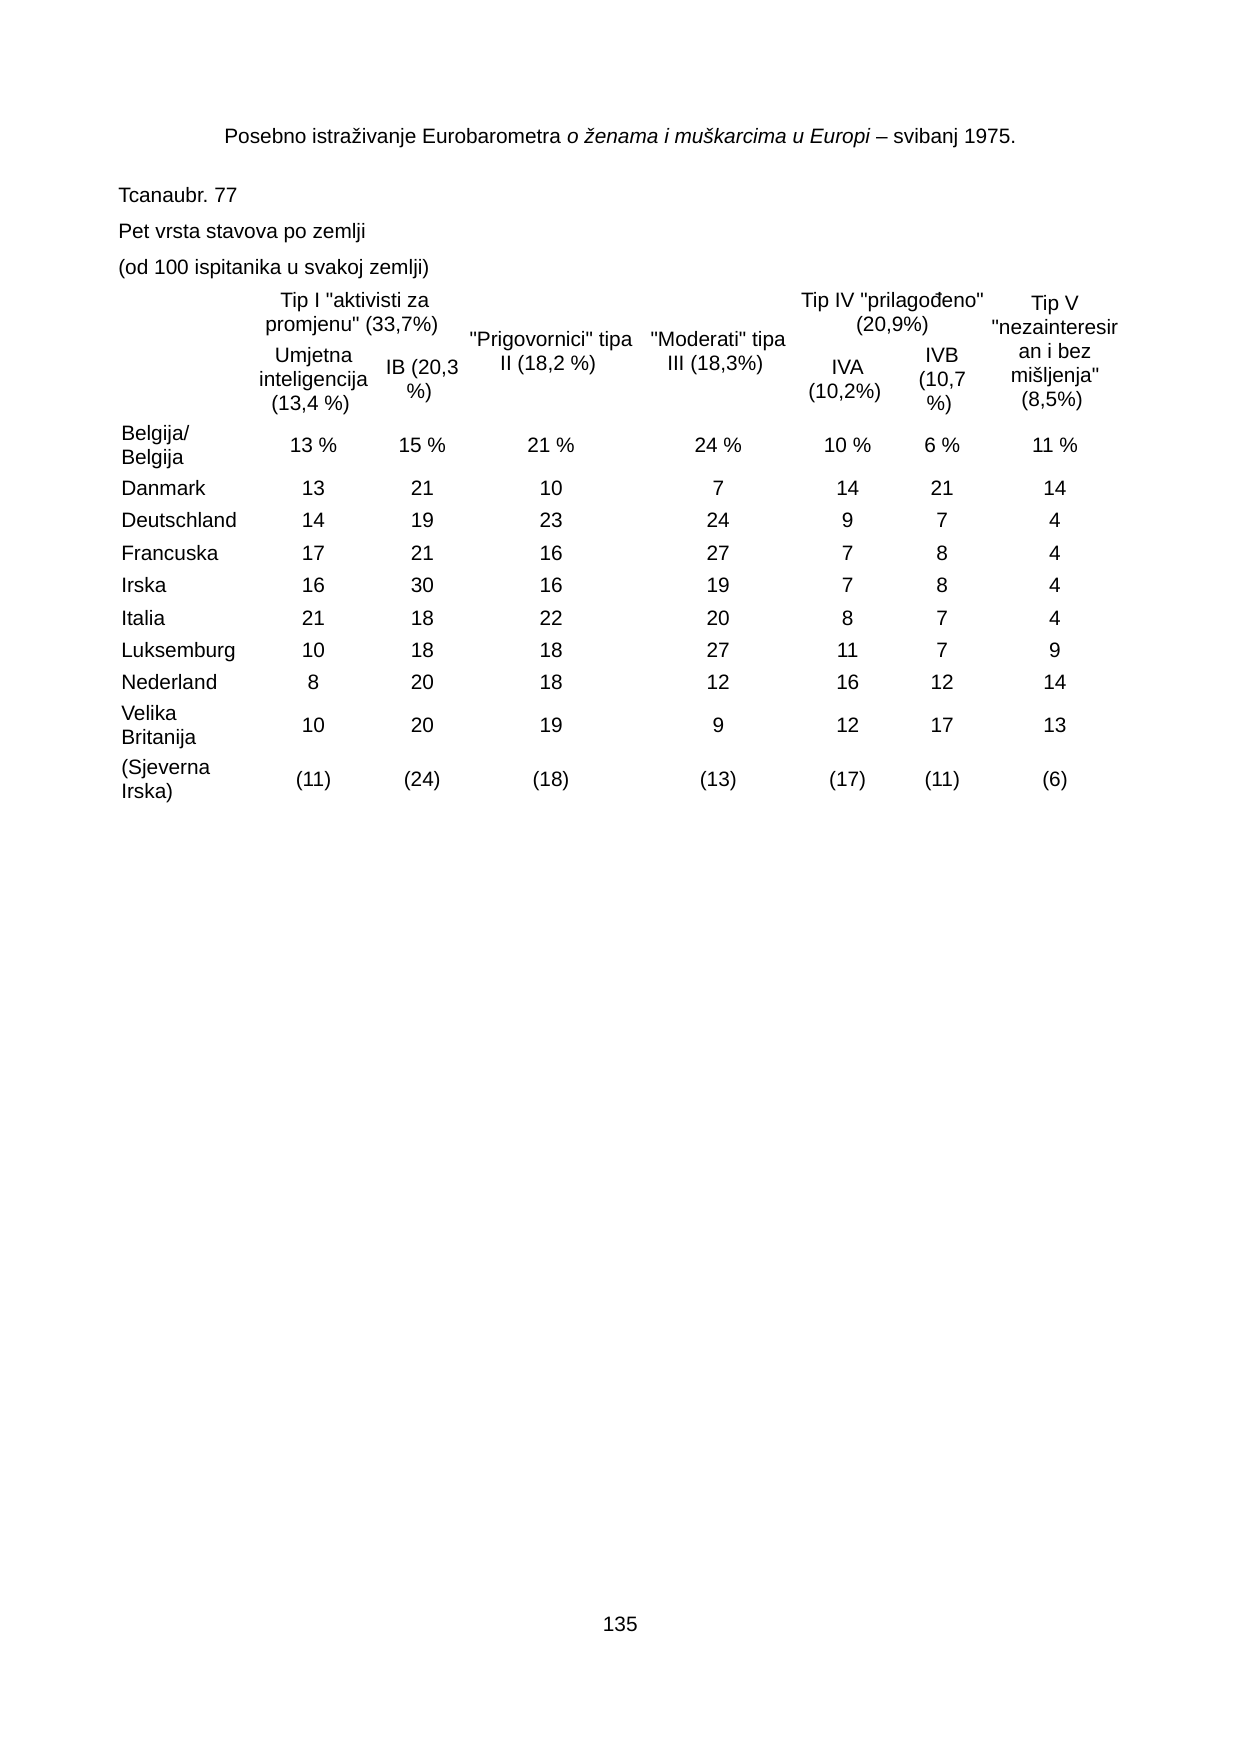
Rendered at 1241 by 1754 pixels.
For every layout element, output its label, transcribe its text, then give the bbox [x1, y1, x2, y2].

table_cell 21 [381, 472, 463, 504]
table_cell Nederland [118, 666, 246, 698]
table_cell 19 [463, 698, 638, 752]
table_cell (6) [987, 752, 1123, 806]
table_cell 13 % [246, 418, 381, 472]
table_cell (18) [463, 752, 638, 806]
table_cell 16 [463, 536, 638, 569]
table_cell 24 % [638, 418, 798, 472]
table_cell 20 [381, 666, 463, 698]
table_cell 27 [638, 536, 798, 569]
table_cell 8 [798, 601, 897, 633]
text (od 100 ispitanika u svakoj zemlji) [118, 254, 1122, 278]
table_cell Deutschland [118, 504, 246, 536]
table_cell IVA (10,2%) [798, 340, 897, 418]
table_cell 15 % [381, 418, 463, 472]
table_cell Irska [118, 569, 246, 601]
table_cell Luksemburg [118, 634, 246, 666]
table_cell [118, 340, 246, 418]
table_cell 17 [897, 698, 987, 752]
table_cell 19 [638, 569, 798, 601]
table_cell Italia [118, 601, 246, 633]
table_cell IVB (10,7 %) [897, 340, 987, 418]
table_cell 12 [798, 698, 897, 752]
table_cell 14 [798, 472, 897, 504]
table_cell (11) [246, 752, 381, 806]
table_cell 27 [638, 634, 798, 666]
table_cell 10 [246, 698, 381, 752]
table_cell Danmark [118, 472, 246, 504]
table_cell 21 [897, 472, 987, 504]
table_cell 18 [463, 634, 638, 666]
table_cell 16 [463, 569, 638, 601]
table_cell 7 [798, 536, 897, 569]
table_cell (13) [638, 752, 798, 806]
table_cell 17 [246, 536, 381, 569]
table_cell 13 [246, 472, 381, 504]
table_cell (Sjeverna Irska) [118, 752, 246, 806]
table_header [118, 284, 246, 340]
table_cell 22 [463, 601, 638, 633]
table_cell 14 [246, 504, 381, 536]
table_cell 19 [381, 504, 463, 536]
table_cell 11 [798, 634, 897, 666]
table_cell 12 [897, 666, 987, 698]
table_cell 10 % [798, 418, 897, 472]
text Pet vrsta stavova po zemlji [118, 219, 1122, 243]
table_cell Umjetna inteligencija (13,4 %) [246, 340, 381, 418]
table_cell IB (20,3 %) [381, 340, 463, 418]
table_header "Moderati" tipa III (18,3%) [638, 284, 798, 418]
table_cell 4 [987, 601, 1123, 633]
table_cell 4 [987, 504, 1123, 536]
table_cell 9 [798, 504, 897, 536]
table_cell 18 [381, 601, 463, 633]
table_cell 14 [987, 472, 1123, 504]
table_cell 18 [463, 666, 638, 698]
table_cell 10 [463, 472, 638, 504]
table_header Tip IV "prilagođeno" (20,9%) [798, 284, 987, 340]
table_cell 8 [897, 536, 987, 569]
table_cell (11) [897, 752, 987, 806]
table_cell 11 % [987, 418, 1123, 472]
table_cell (17) [798, 752, 897, 806]
table_cell 13 [987, 698, 1123, 752]
text Tcanaubr. 77 [118, 183, 1122, 207]
table_cell 7 [897, 634, 987, 666]
table_cell 9 [987, 634, 1123, 666]
table_cell Francuska [118, 536, 246, 569]
table_cell 6 % [897, 418, 987, 472]
table_cell 21 % [463, 418, 638, 472]
table_cell 8 [897, 569, 987, 601]
table_cell Velika Britanija [118, 698, 246, 752]
table_cell 21 [381, 536, 463, 569]
table_cell (24) [381, 752, 463, 806]
table_cell 30 [381, 569, 463, 601]
table_cell 4 [987, 536, 1123, 569]
table_cell 7 [638, 472, 798, 504]
table_cell Belgija/Belgija [118, 418, 246, 472]
table_cell 20 [381, 698, 463, 752]
table_cell 4 [987, 569, 1123, 601]
table_cell 9 [638, 698, 798, 752]
table_cell 16 [246, 569, 381, 601]
table_cell 18 [381, 634, 463, 666]
table_header Tip I "aktivisti za promjenu" (33,7%) [246, 284, 463, 340]
table_cell 12 [638, 666, 798, 698]
table_header Tip V "nezainteresiran i bez mišljenja" (8,5%) [987, 284, 1123, 418]
table_cell 7 [897, 601, 987, 633]
table_cell 8 [246, 666, 381, 698]
table_cell 10 [246, 634, 381, 666]
table_cell 16 [798, 666, 897, 698]
table_cell 14 [987, 666, 1123, 698]
table_cell 21 [246, 601, 381, 633]
table_cell 20 [638, 601, 798, 633]
table_cell 7 [897, 504, 987, 536]
table_cell 23 [463, 504, 638, 536]
table_cell 24 [638, 504, 798, 536]
table_cell 7 [798, 569, 897, 601]
table_header "Prigovornici" tipa II (18,2 %) [463, 284, 638, 418]
